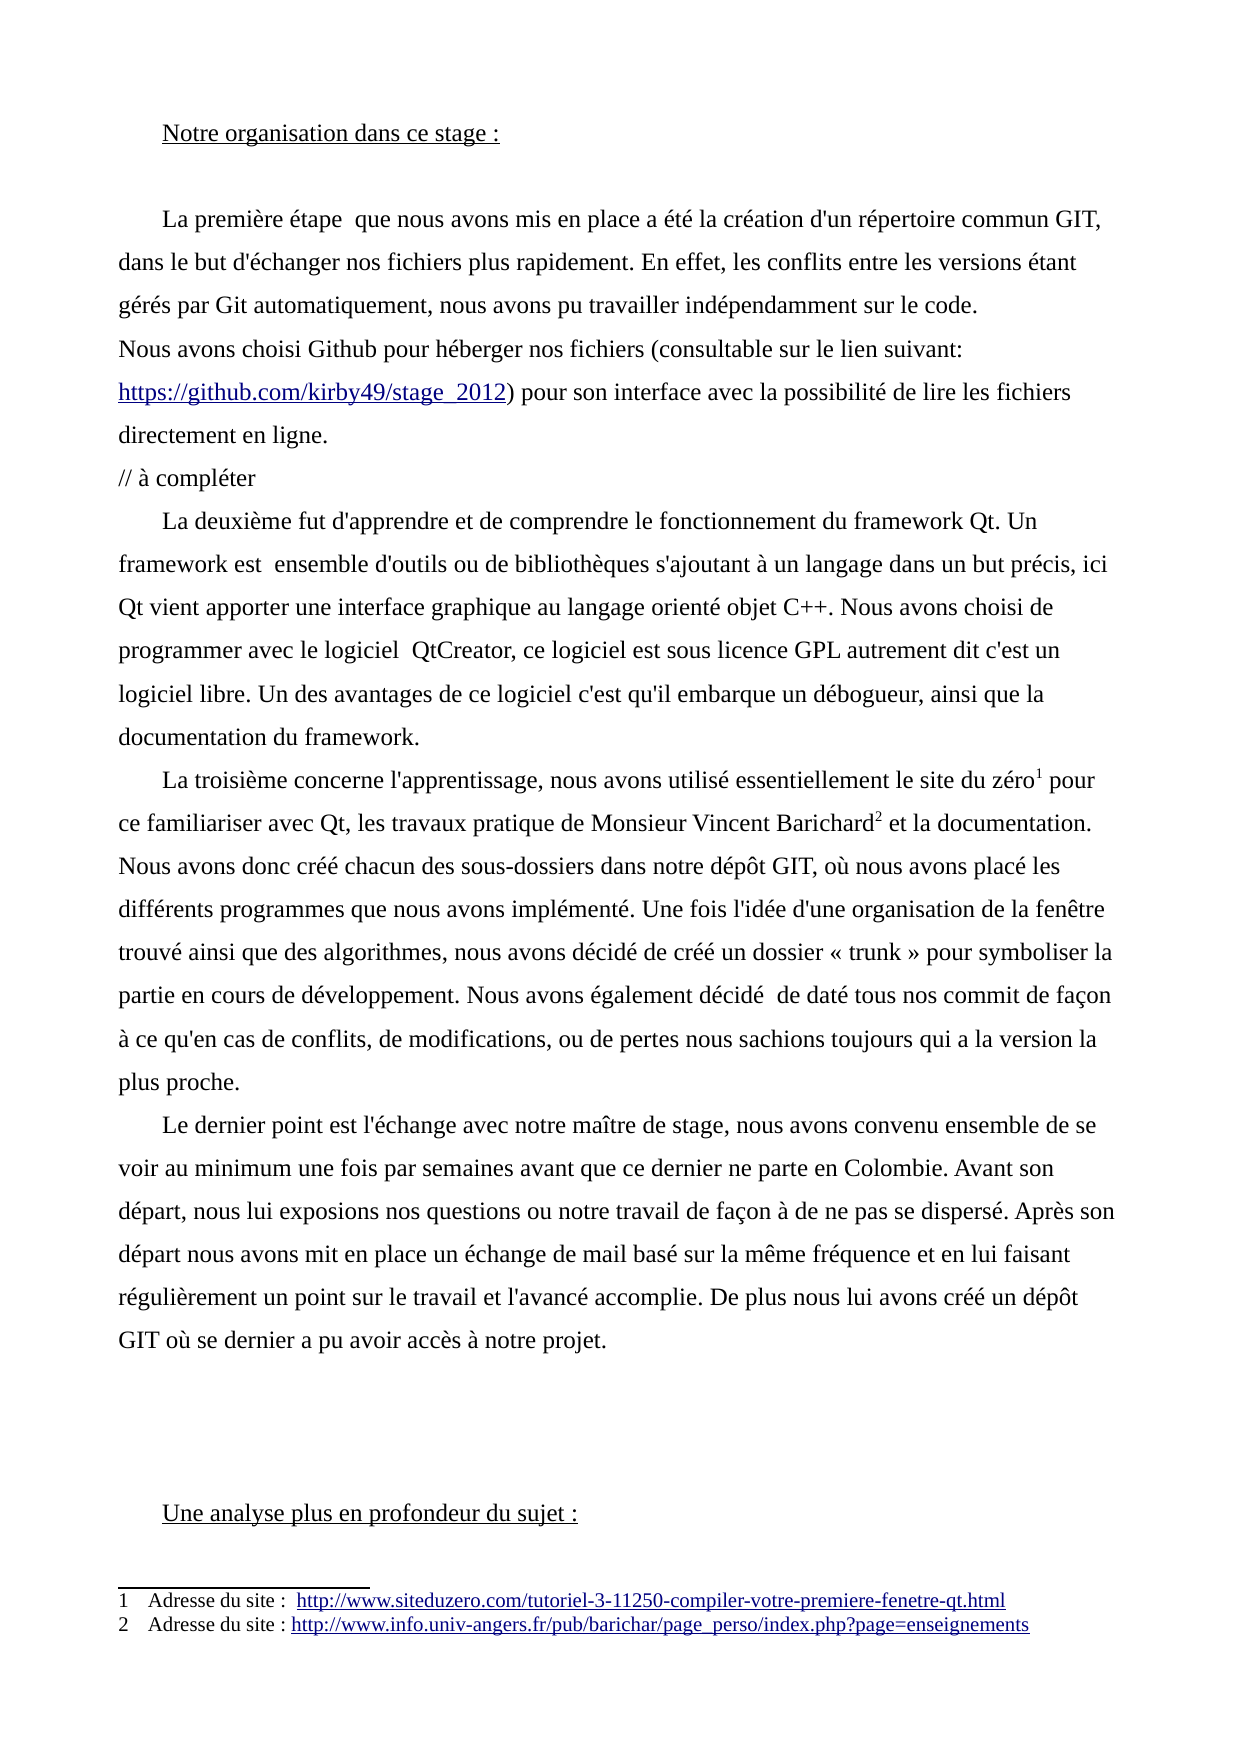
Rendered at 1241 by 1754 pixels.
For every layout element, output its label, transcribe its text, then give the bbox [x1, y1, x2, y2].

text La troisième concerne l'apprentissage, nous avons utilisé essentiellement le site du zéro pour ce familiariser avec Qt, les travaux pratique de Monsieur Vincent Barichard et la documentation. Nous avons donc créé chacun des sous-dossiers dans notre dépôt GIT, où nous avons placé les différents programmes que nous avons implémenté. Une fois l'idée d'une organisation de la fenêtre trouvé ainsi que des algorithmes, nous avons décidé de créé un dossier « trunk » pour symboliser la partie en cours de développement. Nous avons également décidé de daté tous nos commit de façon à ce qu'en cas de conflits, de modifications, ou de pertes nous sachions toujours qui a la version la plus proche. [118, 765, 1122, 1096]
text // à compléter [118, 463, 1122, 492]
text Adresse du site : http://www.siteduzero.com/tutoriel-3-11250-compiler-votre-premiere-fenetre-qt.html [118, 1588, 1122, 1612]
text La première étape que nous avons mis en place a été la création d'un répertoire commun GIT, dans le but d'échanger nos fichiers plus rapidement. En effet, les conflits entre les versions étant gérés par Git automatiquement, nous avons pu travailler indépendamment sur le code. [118, 204, 1122, 319]
text Adresse du site : http://www.info.univ-angers.fr/pub/barichar/page_perso/index.php?page=enseignements [118, 1612, 1122, 1636]
text Le dernier point est l'échange avec notre maître de stage, nous avons convenu ensemble de se voir au minimum une fois par semaines avant que ce dernier ne parte en Colombie. Avant son départ, nous lui exposions nos questions ou notre travail de façon à de ne pas se dispersé. Après son départ nous avons mit en place un échange de mail basé sur la même fréquence et en lui faisant régulièrement un point sur le travail et l'avancé accomplie. De plus nous lui avons créé un dépôt GIT où se dernier a pu avoir accès à notre projet. [118, 1110, 1122, 1354]
text Nous avons choisi Github pour héberger nos fichiers (consultable sur le lien suivant: https://github.com/kirby49/stage_2012) pour son interface avec la possibilité de lire les fichiers directement en ligne. [118, 334, 1122, 449]
text La deuxième fut d'apprendre et de comprendre le fonctionnement du framework Qt. Un framework est ensemble d'outils ou de bibliothèques s'ajoutant à un langage dans un but précis, ici Qt vient apporter une interface graphique au langage orienté objet C++. Nous avons choisi de programmer avec le logiciel QtCreator, ce logiciel est sous licence GPL autrement dit c'est un logiciel libre. Un des avantages de ce logiciel c'est qu'il embarque un débogueur, ainsi que la documentation du framework. [118, 506, 1122, 751]
text Une analyse plus en profondeur du sujet : [118, 1498, 1122, 1527]
text Notre organisation dans ce stage : [118, 118, 1122, 147]
